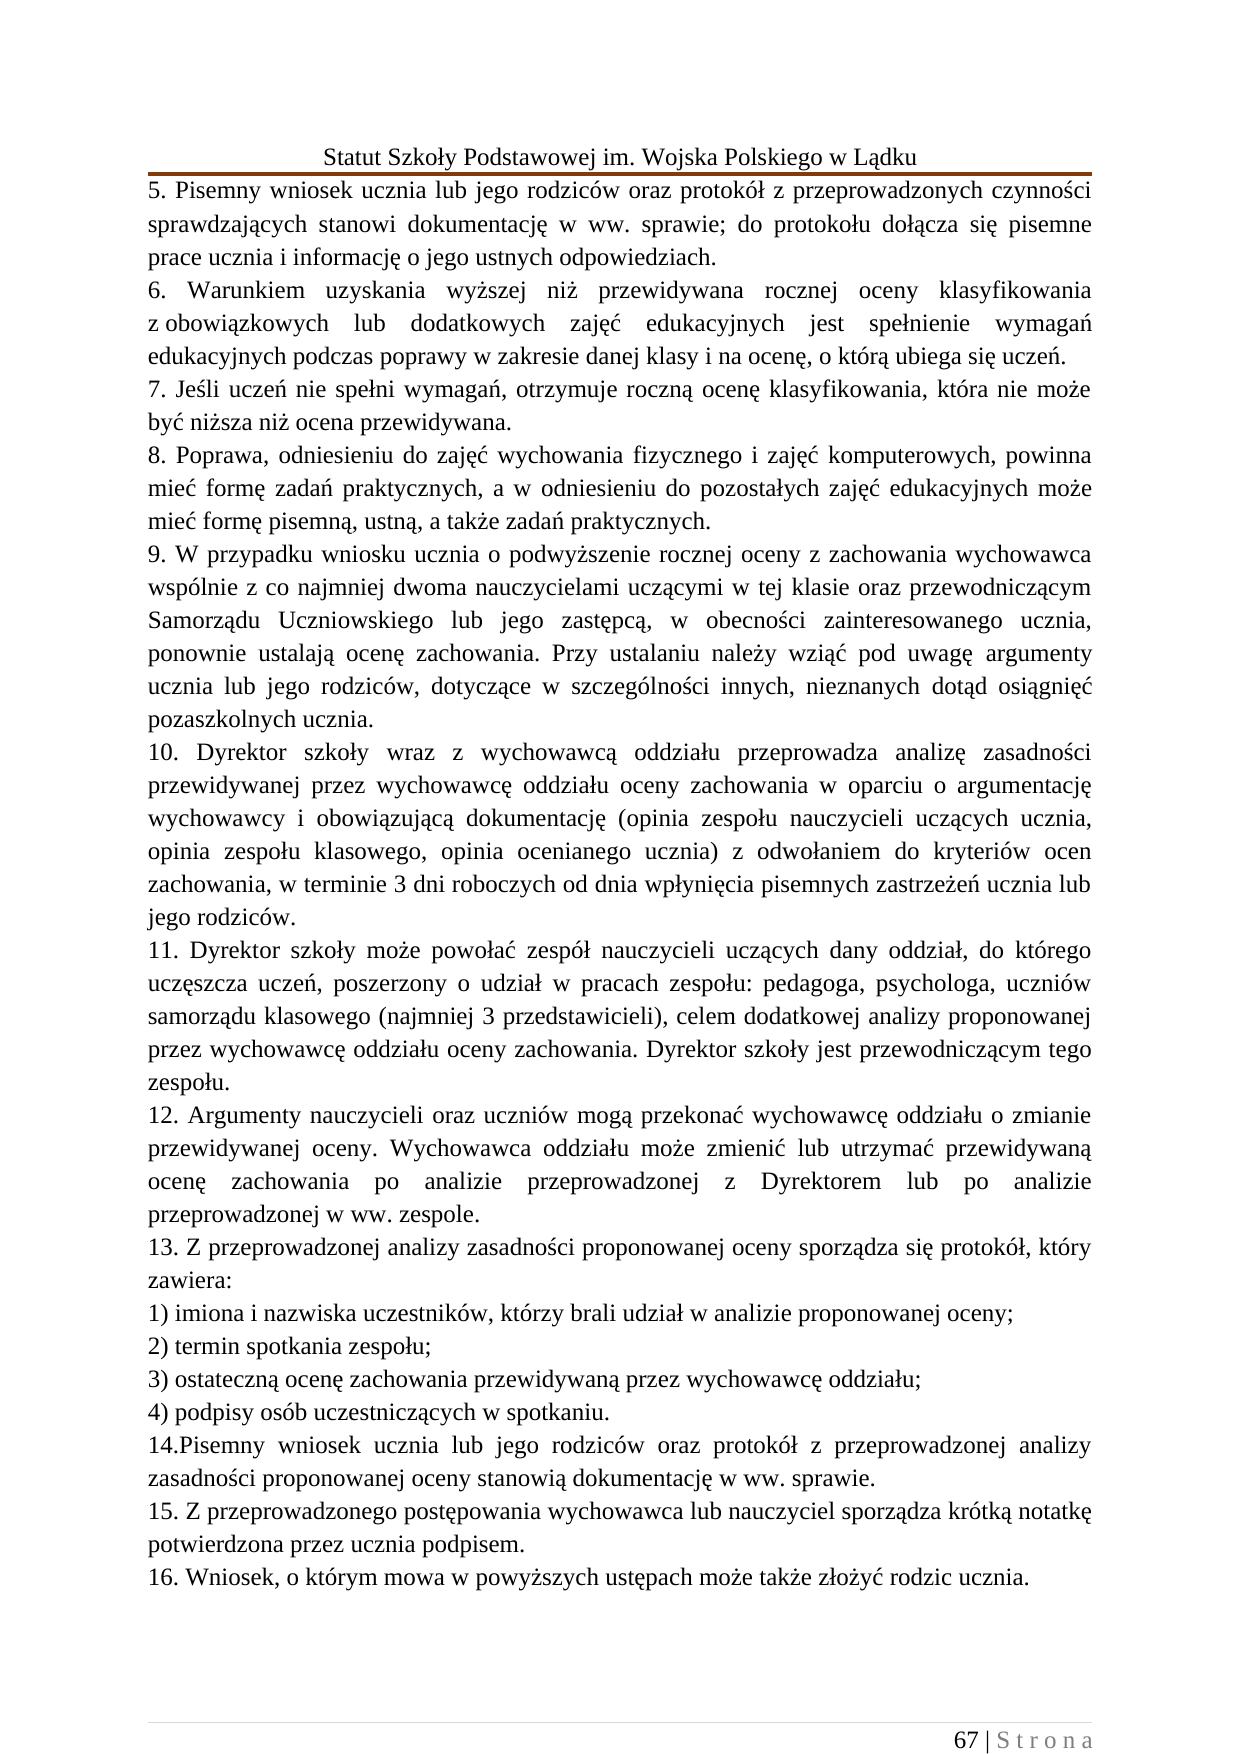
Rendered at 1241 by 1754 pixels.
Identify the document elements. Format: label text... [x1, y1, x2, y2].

text 14.Pisemny wniosek ucznia lub jego rodziców oraz protokół z przeprowadzonej analizy zasadności proponowanej oceny stanowią dokumentację w ww. sprawie. [148, 1430, 1092, 1492]
text 11. Dyrektor szkoły może powołać zespół nauczycieli uczących dany oddział, do którego uczęszcza uczeń, poszerzony o udział w pracach zespołu: pedagoga, psychologa, uczniów samorządu klasowego (najmniej 3 przedstawicieli), celem dodatkowej analizy proponowanej przez wychowawcę oddziału oceny zachowania. Dyrektor szkoły jest przewodniczącym tego zespołu. [148, 935, 1092, 1096]
text 7. Jeśli uczeń nie spełni wymagań, otrzymuje roczną ocenę klasyfikowania, która nie może być niższa niż ocena przewidywana. [148, 374, 1092, 436]
text 9. W przypadku wniosku ucznia o podwyższenie rocznej oceny z zachowania wychowawca wspólnie z co najmniej dwoma nauczycielami uczącymi w tej klasie oraz przewodniczącym Samorządu Uczniowskiego lub jego zastępcą, w obecności zainteresowanego ucznia, ponownie ustalają ocenę zachowania. Przy ustalaniu należy wziąć pod uwagę argumenty ucznia lub jego rodziców, dotyczące w szczególności innych, nieznanych dotąd osiągnięć pozaszkolnych ucznia. [148, 539, 1092, 733]
text 10. Dyrektor szkoły wraz z wychowawcą oddziału przeprowadza analizę zasadności przewidywanej przez wychowawcę oddziału oceny zachowania w oparciu o argumentację wychowawcy i obowiązującą dokumentację (opinia zespołu nauczycieli uczących ucznia, opinia zespołu klasowego, opinia ocenianego ucznia) z odwołaniem do kryteriów ocen zachowania, w terminie 3 dni roboczych od dnia wpłynięcia pisemnych zastrzeżeń ucznia lub jego rodziców. [148, 737, 1092, 931]
text 12. Argumenty nauczycieli oraz uczniów mogą przekonać wychowawcę oddziału o zmianie przewidywanej oceny. Wychowawca oddziału może zmienić lub utrzymać przewidywaną ocenę zachowania po analizie przeprowadzonej z Dyrektorem lub po analizie przeprowadzonej w ww. zespole. [148, 1100, 1092, 1228]
text 2) termin spotkania zespołu; [148, 1331, 1092, 1360]
text 8. Poprawa, odniesieniu do zajęć wychowania fizycznego i zajęć komputerowych, powinna mieć formę zadań praktycznych, a w odniesieniu do pozostałych zajęć edukacyjnych może mieć formę pisemną, ustną, a także zadań praktycznych. [148, 440, 1092, 534]
text 4) podpisy osób uczestniczących w spotkaniu. [148, 1397, 1092, 1426]
text 15. Z przeprowadzonego postępowania wychowawca lub nauczyciel sporządza krótką notatkę potwierdzona przez ucznia podpisem. [148, 1496, 1092, 1558]
text 3) ostateczną ocenę zachowania przewidywaną przez wychowawcę oddziału; [148, 1364, 1092, 1393]
text 13. Z przeprowadzonej analizy zasadności proponowanej oceny sporządza się protokół, który zawiera: [148, 1232, 1092, 1294]
text 6. Warunkiem uzyskania wyższej niż przewidywana rocznej oceny klasyfikowania z obowiązkowych lub dodatkowych zajęć edukacyjnych jest spełnienie wymagań edukacyjnych podczas poprawy w zakresie danej klasy i na ocenę, o którą ubiega się uczeń. [148, 275, 1092, 369]
text 1) imiona i nazwiska uczestników, którzy brali udział w analizie proponowanej oceny; [148, 1298, 1092, 1327]
text 5. Pisemny wniosek ucznia lub jego rodziców oraz protokół z przeprowadzonych czynności sprawdzających stanowi dokumentację w ww. sprawie; do protokołu dołącza się pisemne prace ucznia i informację o jego ustnych odpowiedziach. [148, 176, 1092, 270]
text 16. Wniosek, o którym mowa w powyższych ustępach może także złożyć rodzic ucznia. [148, 1562, 1092, 1591]
